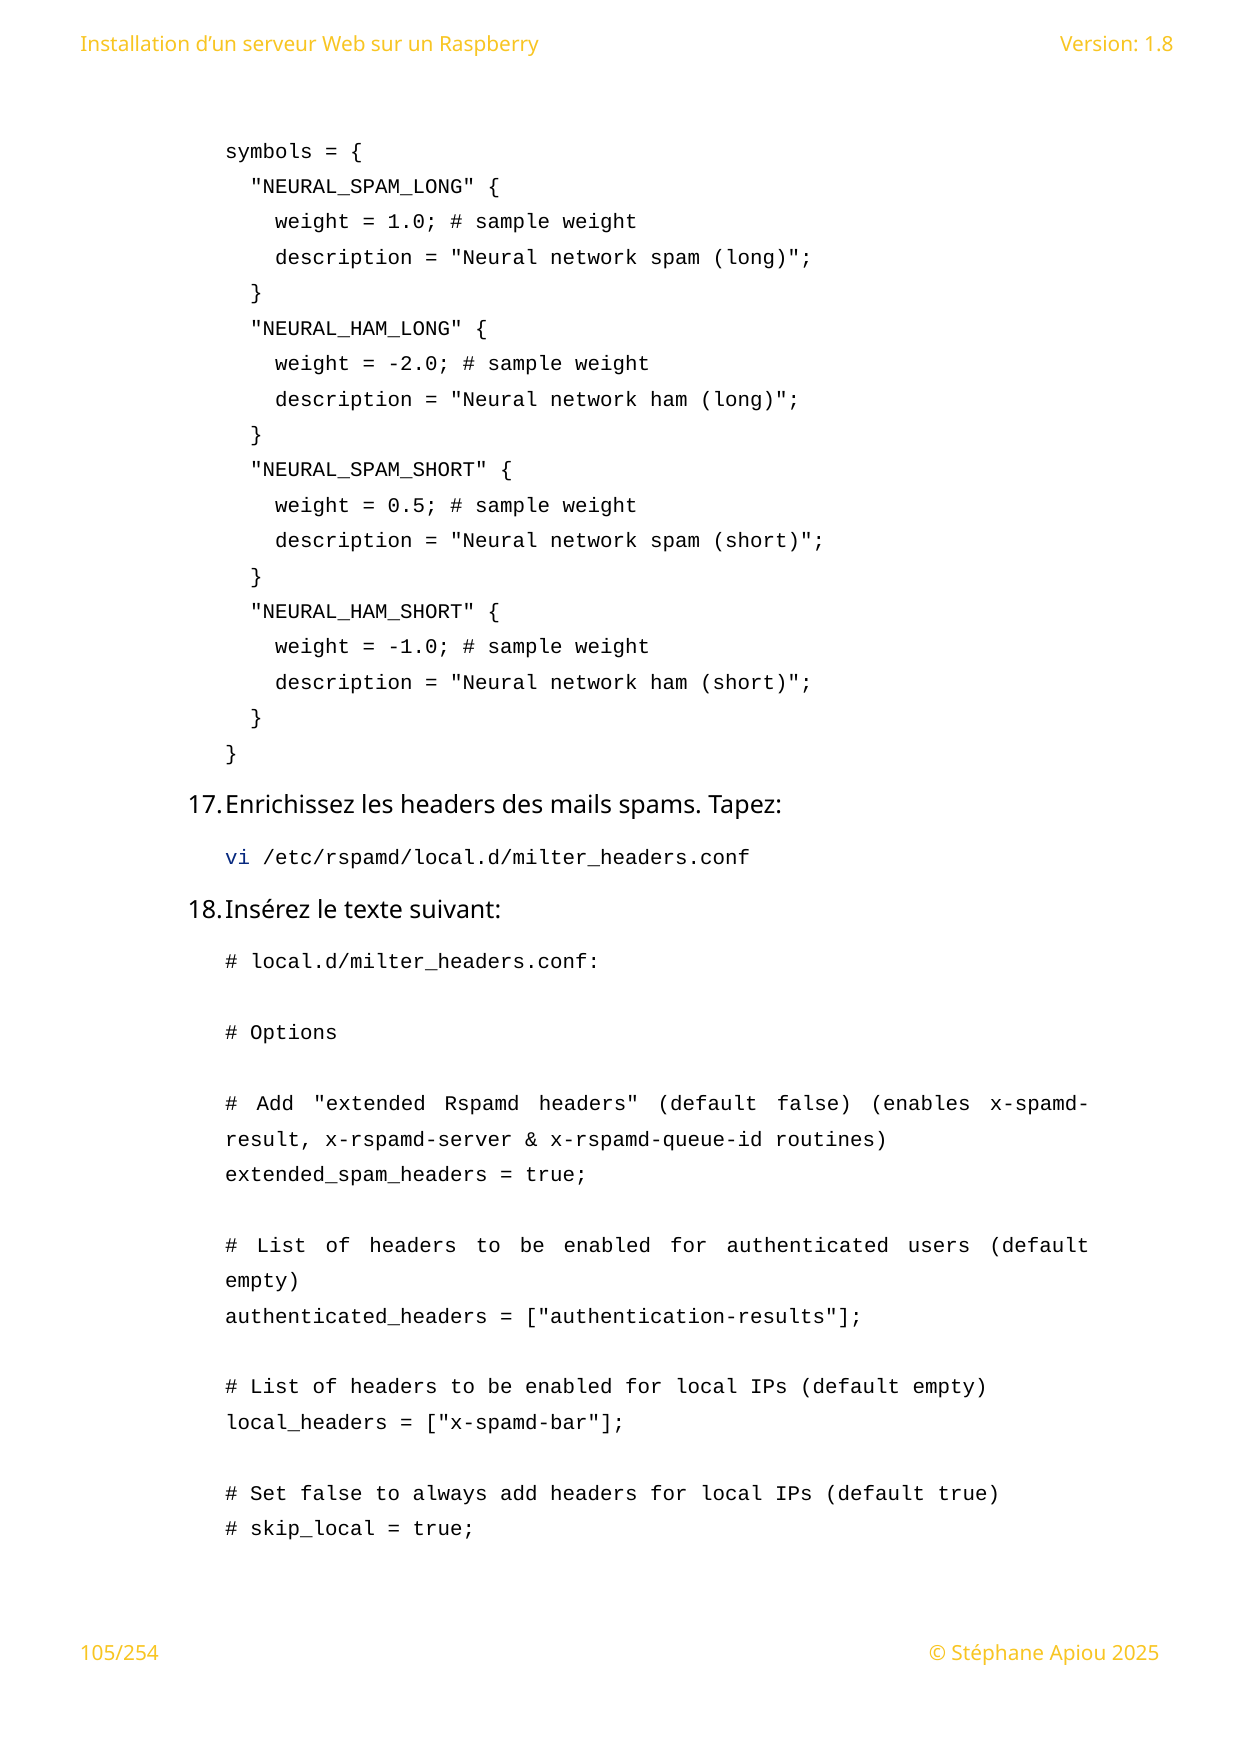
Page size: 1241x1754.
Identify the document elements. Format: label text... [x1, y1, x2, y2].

list Enrichissez les headers des mails spams. Tapez: [187, 787, 1090, 821]
list description = "Neural network ham (short)"; [187, 672, 1090, 696]
list authenticated_headers = ["authentication-results"]; [187, 1306, 1090, 1329]
list symbols = { [187, 141, 1090, 164]
list vi /etc/rspamd/local.d/milter_headers.conf [187, 847, 1090, 871]
list weight = -1.0; # sample weight [187, 637, 1090, 660]
list # Add "extended Rspamd headers" (default false) (enables x-spamd-result, x-rspamd-server & x-rspamd-queue-id routines) [187, 1093, 1090, 1152]
list description = "Neural network spam (long)"; [187, 247, 1090, 271]
list local_headers = ["x-spamd-bar"]; [187, 1412, 1090, 1436]
list } [187, 282, 1090, 306]
list # List of headers to be enabled for local IPs (default empty) [187, 1377, 1090, 1400]
list weight = -2.0; # sample weight [187, 353, 1090, 377]
list description = "Neural network ham (long)"; [187, 389, 1090, 412]
list # List of headers to be enabled for authenticated users (default empty) [187, 1235, 1090, 1294]
list extended_spam_headers = true; [187, 1164, 1090, 1188]
list # Options [187, 1022, 1090, 1046]
list # Set false to always add headers for local IPs (default true) [187, 1483, 1090, 1506]
list } [187, 743, 1090, 766]
list weight = 1.0; # sample weight [187, 212, 1090, 235]
list "NEURAL_SPAM_LONG" { [187, 176, 1090, 200]
list "NEURAL_HAM_SHORT" { [187, 601, 1090, 625]
list } [187, 566, 1090, 589]
list } [187, 707, 1090, 731]
list "NEURAL_SPAM_SHORT" { [187, 459, 1090, 483]
list weight = 0.5; # sample weight [187, 495, 1090, 518]
list description = "Neural network spam (short)"; [187, 530, 1090, 554]
list Insérez le texte suivant: [187, 892, 1090, 926]
list } [187, 424, 1090, 448]
list "NEURAL_HAM_LONG" { [187, 318, 1090, 341]
list # local.d/milter_headers.conf: [187, 952, 1090, 975]
list # skip_local = true; [187, 1518, 1090, 1542]
